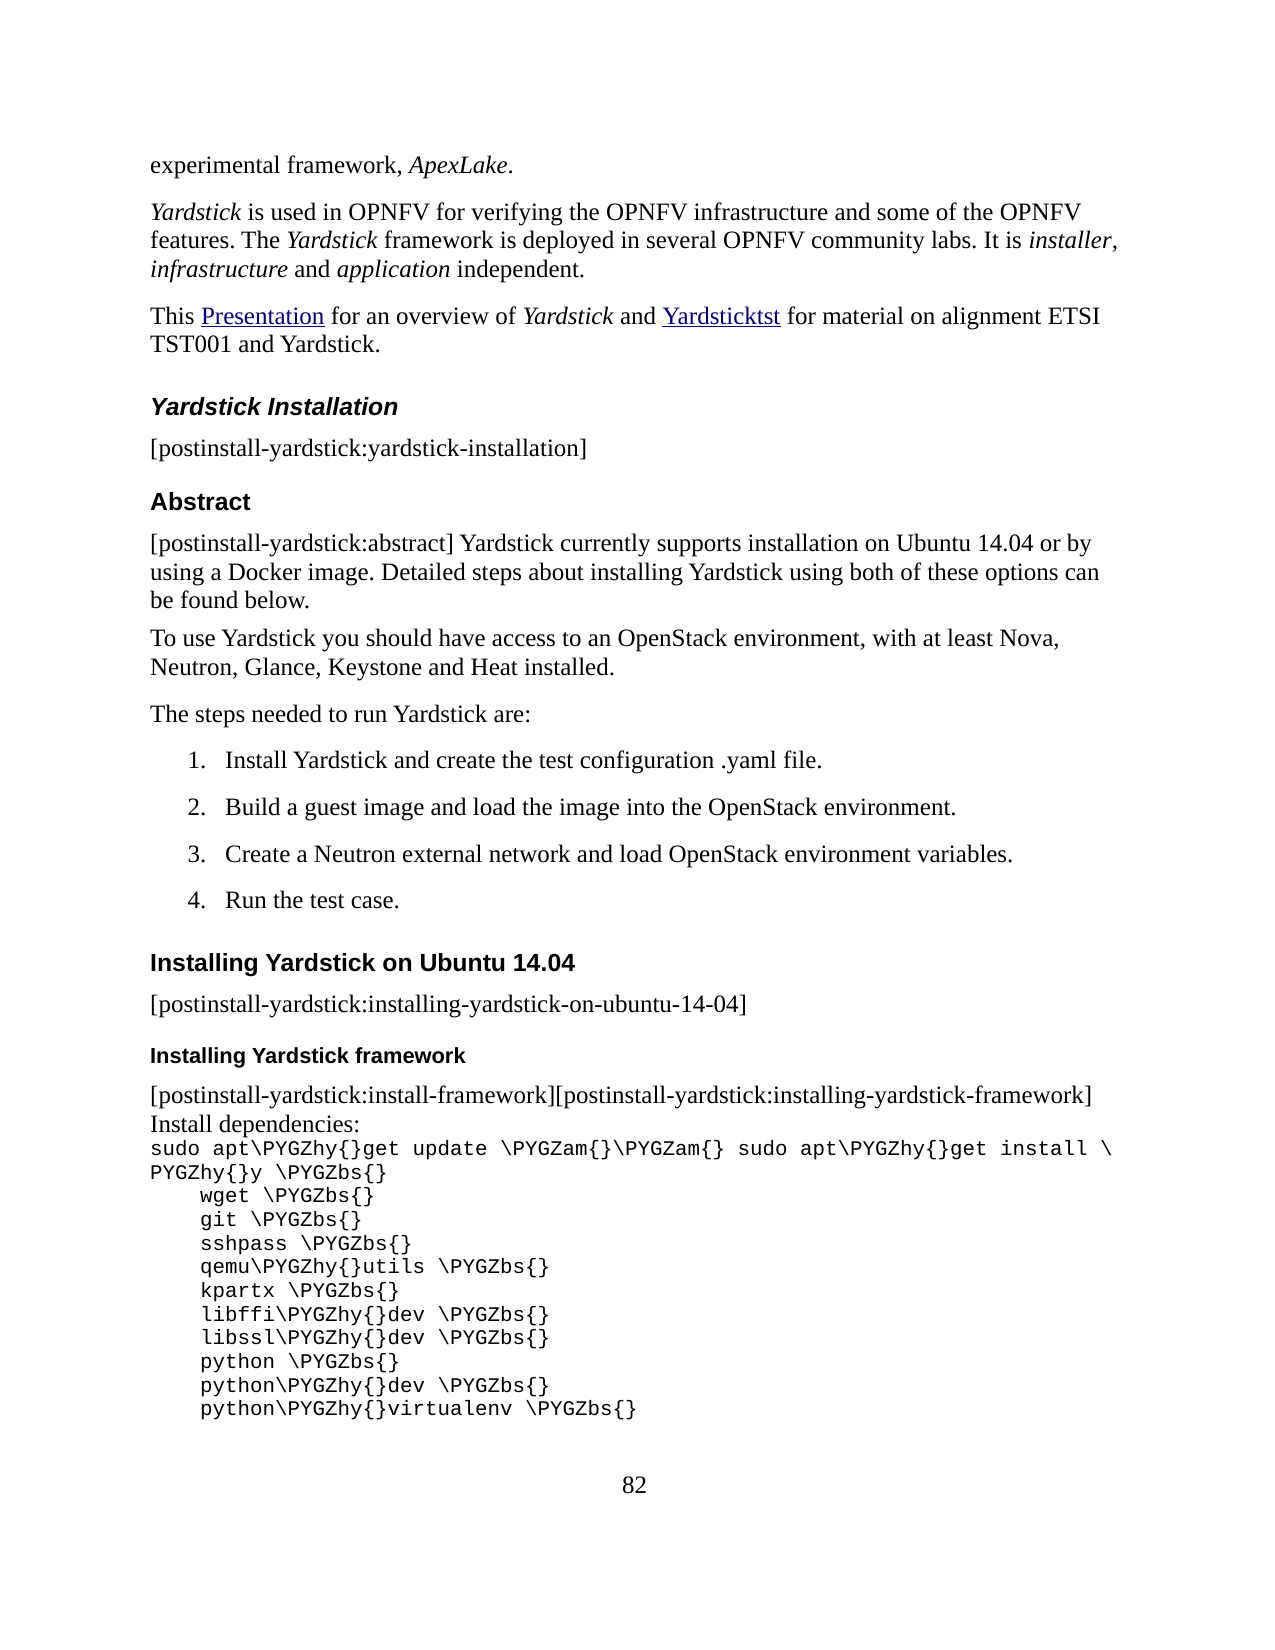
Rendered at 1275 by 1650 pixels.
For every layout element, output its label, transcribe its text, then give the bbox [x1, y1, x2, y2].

text [postinstall-yardstick:install-framework][postinstall-yardstick:installing-yardstick-framework] Install dependencies: [150, 1081, 1125, 1138]
subtitle Installing Yardstick framework [150, 1043, 1125, 1068]
text git \PYGZbs{} [150, 1209, 1125, 1233]
text libffi\PYGZhy{}dev \PYGZbs{} [150, 1304, 1125, 1327]
text Yardstick is used in OPNFV for verifying the OPNFV infrastructure and some of the OPNFV features. The Yardstick framework is deployed in several OPNFV community labs. It is installer, infrastructure and application independent. [150, 197, 1125, 283]
text sshpass \PYGZbs{} [150, 1233, 1125, 1256]
text python\PYGZhy{}virtualenv \PYGZbs{} [150, 1398, 1125, 1422]
text wget \PYGZbs{} [150, 1185, 1125, 1209]
text sudo apt\PYGZhy{}get update \PYGZam{}\PYGZam{} sudo apt\PYGZhy{}get install \PYGZhy{}y \PYGZbs{} [150, 1138, 1125, 1185]
subtitle Yardstick Installation [150, 392, 1125, 421]
list Run the test case. [187, 885, 1125, 914]
text experimental framework, ApexLake. [150, 150, 1125, 179]
subtitle Installing Yardstick on Ubuntu 14.04 [150, 948, 1125, 977]
text kpartx \PYGZbs{} [150, 1280, 1125, 1304]
list Install Yardstick and create the test configuration .yaml file. [187, 745, 1125, 774]
list Build a guest image and load the image into the OpenStack environment. [187, 792, 1125, 821]
text The steps needed to run Yardstick are: [150, 699, 1125, 727]
text libssl\PYGZhy{}dev \PYGZbs{} [150, 1327, 1125, 1351]
text [postinstall-yardstick:yardstick-installation] [150, 433, 1125, 462]
text [postinstall-yardstick:abstract] Yardstick currently supports installation on Ubuntu 14.04 or by using a Docker image. Detailed steps about installing Yardstick using both of these options can be found below. [150, 528, 1125, 614]
text This Presentation for an overview of Yardstick and Yardsticktst for material on alignment ETSI TST001 and Yardstick. [150, 301, 1125, 358]
text To use Yardstick you should have access to an OpenStack environment, with at least Nova, Neutron, Glance, Keystone and Heat installed. [150, 623, 1125, 681]
subtitle Abstract [150, 487, 1125, 516]
text qemu\PYGZhy{}utils \PYGZbs{} [150, 1256, 1125, 1280]
list Create a Neutron external network and load OpenStack environment variables. [187, 839, 1125, 867]
text [postinstall-yardstick:installing-yardstick-on-ubuntu-14-04] [150, 989, 1125, 1018]
text python\PYGZhy{}dev \PYGZbs{} [150, 1374, 1125, 1398]
text python \PYGZbs{} [150, 1351, 1125, 1374]
